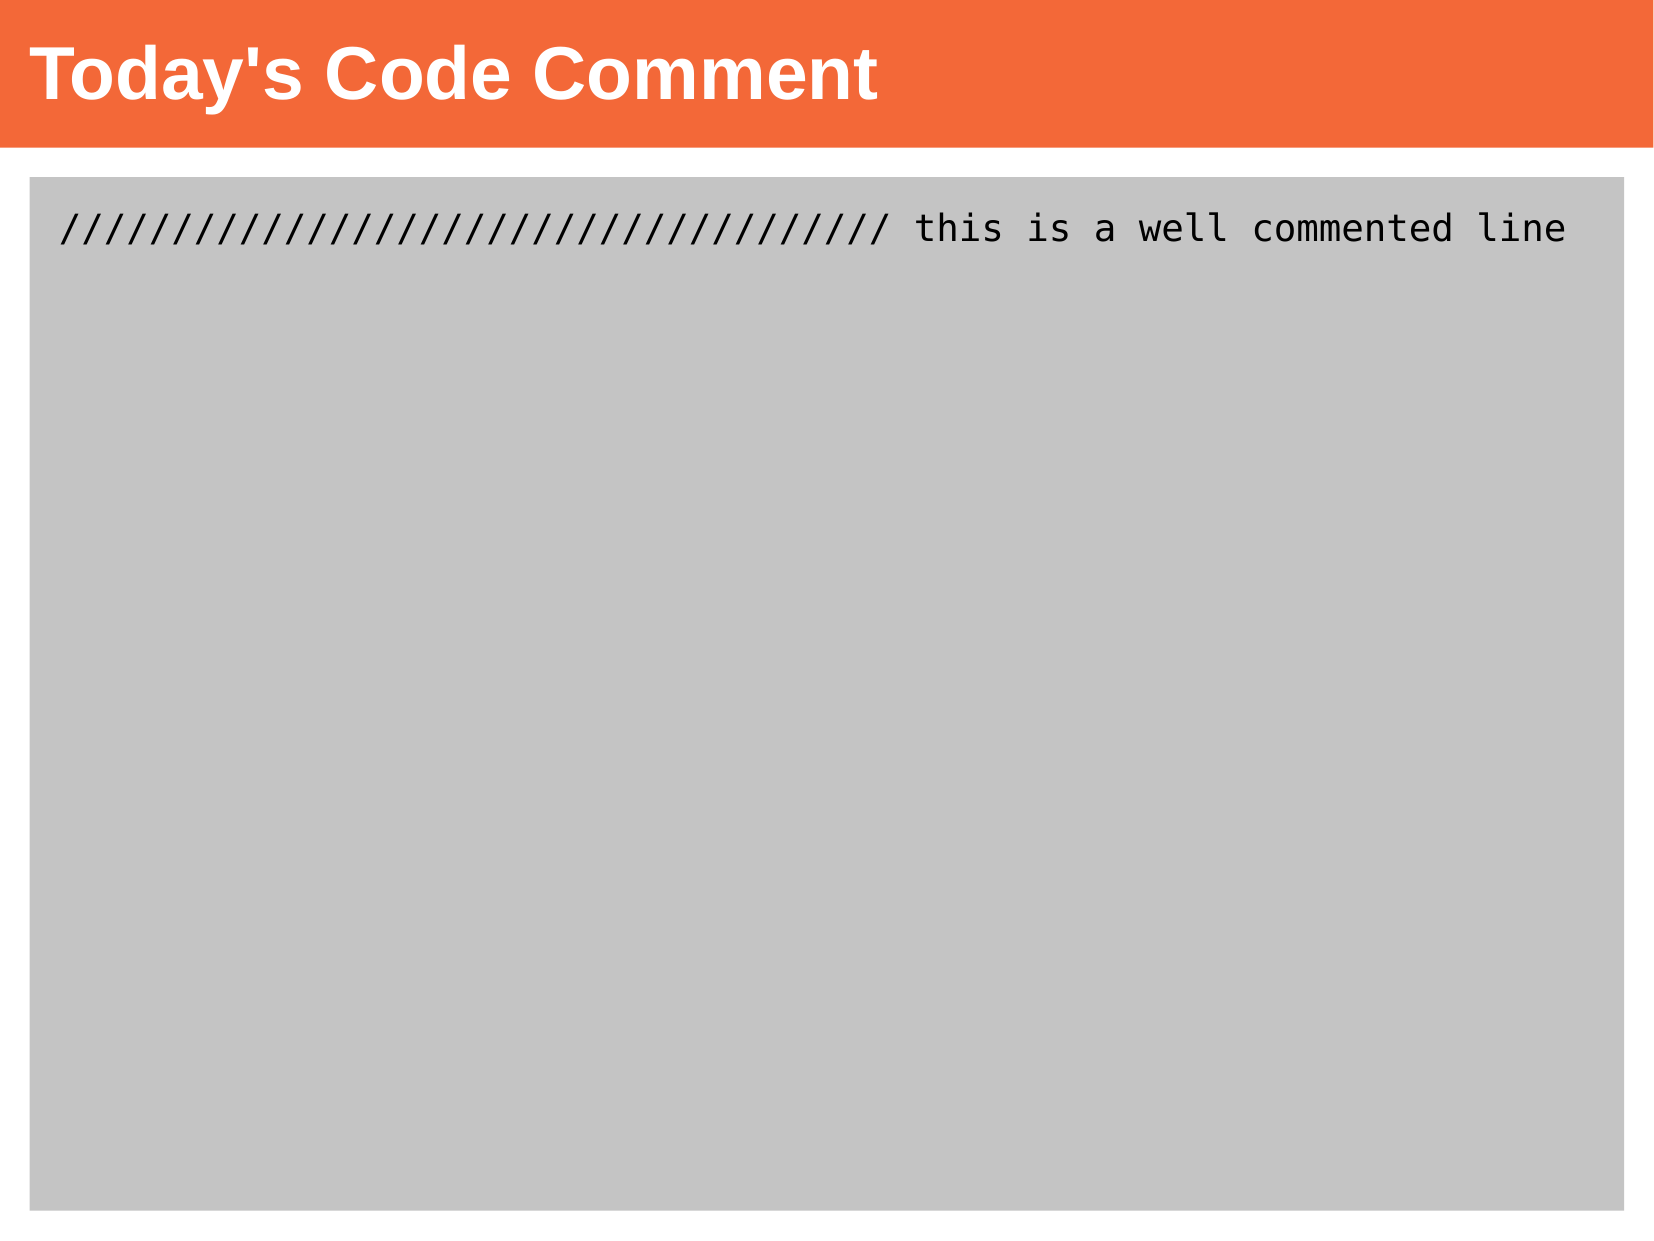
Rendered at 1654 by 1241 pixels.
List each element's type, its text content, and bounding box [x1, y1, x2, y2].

list ///////////////////////////////////// this is a well commented line [29, 177, 1625, 1211]
title Today's Code Comment [0, 0, 1654, 148]
